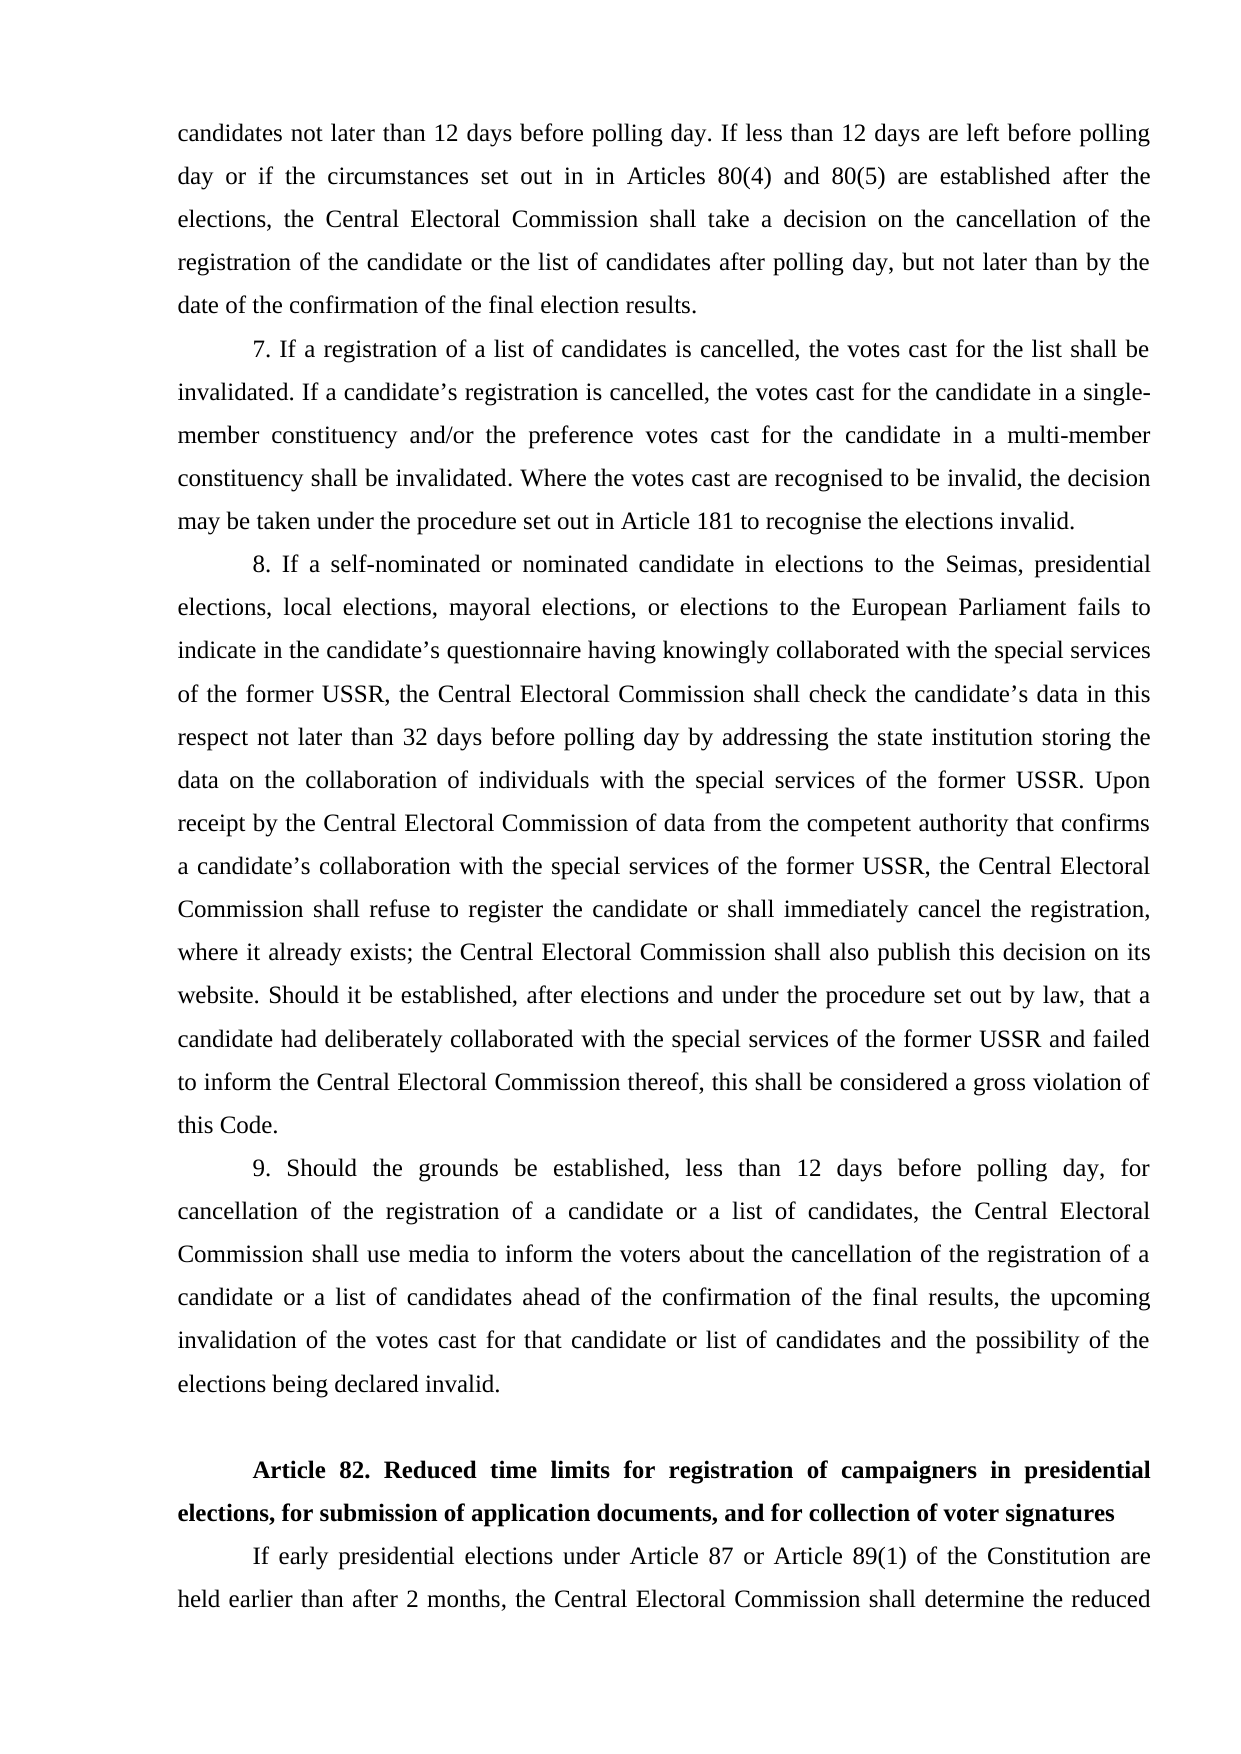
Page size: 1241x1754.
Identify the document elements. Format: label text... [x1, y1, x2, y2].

text 7. If a registration of a list of candidates is cancelled, the votes cast for the list shall be invalidated. If a candidate’s registration is cancelled, the votes cast for the candidate in a single-member constituency and/or the preference votes cast for the candidate in a multi-member constituency shall be invalidated. Where the votes cast are recognised to be invalid, the decision may be taken under the procedure set out in Article 181 to recognise the elections invalid. [177, 334, 1152, 535]
text Article 82. Reduced time limits for registration of campaigners in presidential elections, for submission of application documents, and for collection of voter signatures [177, 1455, 1152, 1527]
text 9. Should the grounds be established, less than 12 days before polling day, for cancellation of the registration of a candidate or a list of candidates, the Central Electoral Commission shall use media to inform the voters about the cancellation of the registration of a candidate or a list of candidates ahead of the confirmation of the final results, the upcoming invalidation of the votes cast for that candidate or list of candidates and the possibility of the elections being declared invalid. [177, 1153, 1152, 1397]
text If early presidential elections under Article 87 or Article 89(1) of the Constitution are held earlier than after 2 months, the Central Electoral Commission shall determine the reduced [177, 1541, 1152, 1613]
text candidates not later than 12 days before polling day. If less than 12 days are left before polling day or if the circumstances set out in in Articles 80(4) and 80(5) are established after the elections, the Central Electoral Commission shall take a decision on the cancellation of the registration of the candidate or the list of candidates after polling day, but not later than by the date of the confirmation of the final election results. [177, 118, 1152, 319]
text 8. If a self-nominated or nominated candidate in elections to the Seimas, presidential elections, local elections, mayoral elections, or elections to the European Parliament fails to indicate in the candidate’s questionnaire having knowingly collaborated with the special services of the former USSR, the Central Electoral Commission shall check the candidate’s data in this respect not later than 32 days before polling day by addressing the state institution storing the data on the collaboration of individuals with the special services of the former USSR. Upon receipt by the Central Electoral Commission of data from the competent authority that confirms a candidate’s collaboration with the special services of the former USSR, the Central Electoral Commission shall refuse to register the candidate or shall immediately cancel the registration, where it already exists; the Central Electoral Commission shall also publish this decision on its website. Should it be established, after elections and under the procedure set out by law, that a candidate had deliberately collaborated with the special services of the former USSR and failed to inform the Central Electoral Commission thereof, this shall be considered a gross violation of this Code. [177, 549, 1152, 1139]
